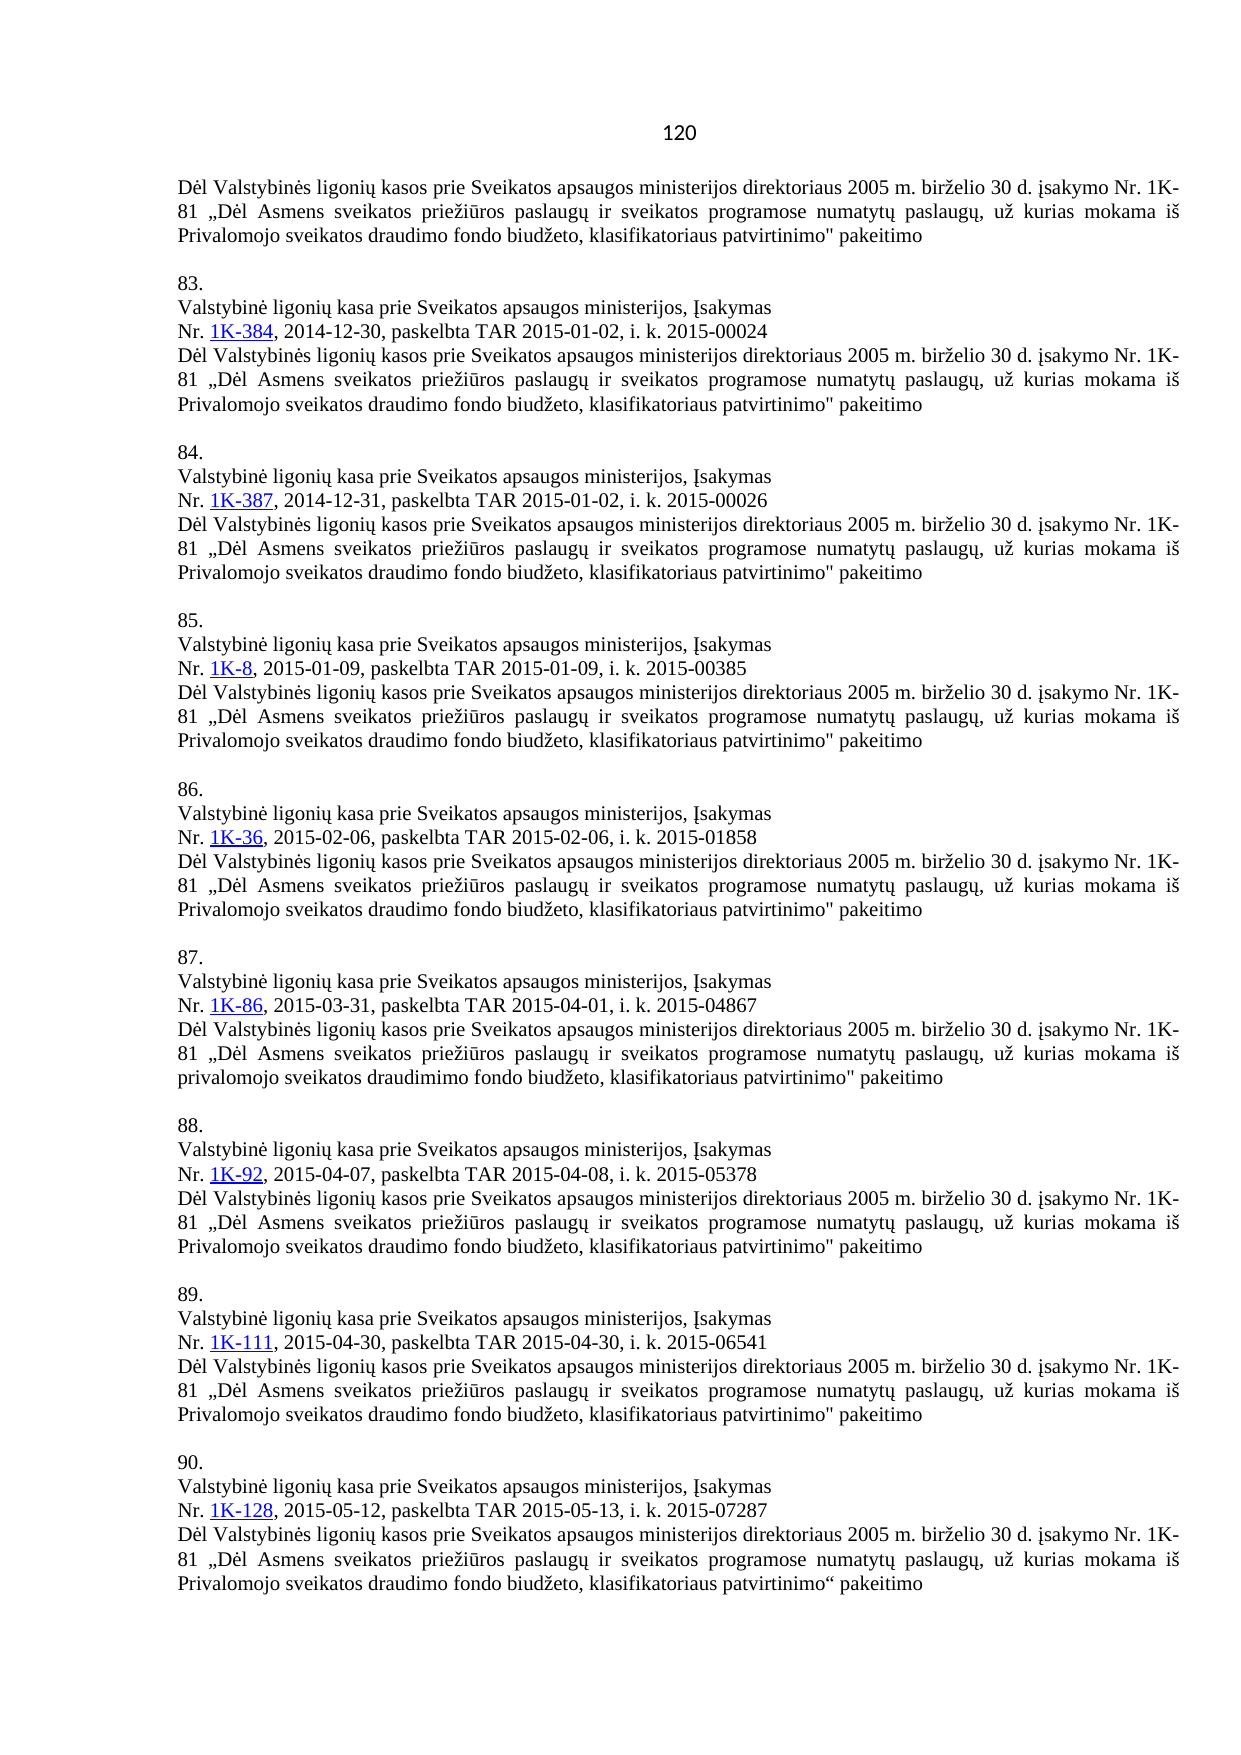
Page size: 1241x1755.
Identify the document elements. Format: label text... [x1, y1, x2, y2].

text Nr. 1K-86, 2015-03-31, paskelbta TAR 2015-04-01, i. k. 2015-04867 [177, 993, 1181, 1017]
text Nr. 1K-128, 2015-05-12, paskelbta TAR 2015-05-13, i. k. 2015-07287 [177, 1498, 1181, 1522]
text Valstybinė ligonių kasa prie Sveikatos apsaugos ministerijos, Įsakymas [177, 1474, 1181, 1498]
text 87. [177, 945, 1181, 969]
text Valstybinė ligonių kasa prie Sveikatos apsaugos ministerijos, Įsakymas [177, 464, 1181, 488]
text Dėl Valstybinės ligonių kasos prie Sveikatos apsaugos ministerijos direktoriaus 2005 m. birželio 30 d. įsakymo Nr. 1K-81 „Dėl Asmens sveikatos priežiūros paslaugų ir sveikatos programose numatytų paslaugų, už kurias mokama iš Privalomojo sveikatos draudimo fondo biudžeto, klasifikatoriaus patvirtinimo" pakeitimo [177, 1186, 1181, 1258]
text Valstybinė ligonių kasa prie Sveikatos apsaugos ministerijos, Įsakymas [177, 969, 1181, 993]
text Valstybinė ligonių kasa prie Sveikatos apsaugos ministerijos, Įsakymas [177, 1137, 1181, 1161]
text Nr. 1K-8, 2015-01-09, paskelbta TAR 2015-01-09, i. k. 2015-00385 [177, 656, 1181, 680]
text Dėl Valstybinės ligonių kasos prie Sveikatos apsaugos ministerijos direktoriaus 2005 m. birželio 30 d. įsakymo Nr. 1K-81 „Dėl Asmens sveikatos priežiūros paslaugų ir sveikatos programose numatytų paslaugų, už kurias mokama iš privalomojo sveikatos draudimimo fondo biudžeto, klasifikatoriaus patvirtinimo" pakeitimo [177, 1017, 1181, 1089]
text Dėl Valstybinės ligonių kasos prie Sveikatos apsaugos ministerijos direktoriaus 2005 m. birželio 30 d. įsakymo Nr. 1K-81 „Dėl Asmens sveikatos priežiūros paslaugų ir sveikatos programose numatytų paslaugų, už kurias mokama iš Privalomojo sveikatos draudimo fondo biudžeto, klasifikatoriaus patvirtinimo" pakeitimo [177, 343, 1181, 416]
text 88. [177, 1113, 1181, 1137]
text Dėl Valstybinės ligonių kasos prie Sveikatos apsaugos ministerijos direktoriaus 2005 m. birželio 30 d. įsakymo Nr. 1K-81 „Dėl Asmens sveikatos priežiūros paslaugų ir sveikatos programose numatytų paslaugų, už kurias mokama iš Privalomojo sveikatos draudimo fondo biudžeto, klasifikatoriaus patvirtinimo" pakeitimo [177, 680, 1181, 752]
text Valstybinė ligonių kasa prie Sveikatos apsaugos ministerijos, Įsakymas [177, 295, 1181, 319]
text Dėl Valstybinės ligonių kasos prie Sveikatos apsaugos ministerijos direktoriaus 2005 m. birželio 30 d. įsakymo Nr. 1K-81 „Dėl Asmens sveikatos priežiūros paslaugų ir sveikatos programose numatytų paslaugų, už kurias mokama iš Privalomojo sveikatos draudimo fondo biudžeto, klasifikatoriaus patvirtinimo" pakeitimo [177, 175, 1181, 247]
text Nr. 1K-92, 2015-04-07, paskelbta TAR 2015-04-08, i. k. 2015-05378 [177, 1161, 1181, 1186]
text Dėl Valstybinės ligonių kasos prie Sveikatos apsaugos ministerijos direktoriaus 2005 m. birželio 30 d. įsakymo Nr. 1K-81 „Dėl Asmens sveikatos priežiūros paslaugų ir sveikatos programose numatytų paslaugų, už kurias mokama iš Privalomojo sveikatos draudimo fondo biudžeto, klasifikatoriaus patvirtinimo" pakeitimo [177, 512, 1181, 584]
text Dėl Valstybinės ligonių kasos prie Sveikatos apsaugos ministerijos direktoriaus 2005 m. birželio 30 d. įsakymo Nr. 1K-81 „Dėl Asmens sveikatos priežiūros paslaugų ir sveikatos programose numatytų paslaugų, už kurias mokama iš Privalomojo sveikatos draudimo fondo biudžeto, klasifikatoriaus patvirtinimo" pakeitimo [177, 849, 1181, 921]
text Valstybinė ligonių kasa prie Sveikatos apsaugos ministerijos, Įsakymas [177, 1306, 1181, 1330]
text Nr. 1K-384, 2014-12-30, paskelbta TAR 2015-01-02, i. k. 2015-00024 [177, 319, 1181, 343]
text 85. [177, 608, 1181, 632]
text Nr. 1K-36, 2015-02-06, paskelbta TAR 2015-02-06, i. k. 2015-01858 [177, 824, 1181, 849]
text Valstybinė ligonių kasa prie Sveikatos apsaugos ministerijos, Įsakymas [177, 801, 1181, 824]
text Dėl Valstybinės ligonių kasos prie Sveikatos apsaugos ministerijos direktoriaus 2005 m. birželio 30 d. įsakymo Nr. 1K-81 „Dėl Asmens sveikatos priežiūros paslaugų ir sveikatos programose numatytų paslaugų, už kurias mokama iš Privalomojo sveikatos draudimo fondo biudžeto, klasifikatoriaus patvirtinimo“ pakeitimo [177, 1522, 1181, 1594]
text 83. [177, 271, 1181, 295]
text 86. [177, 776, 1181, 801]
text 89. [177, 1282, 1181, 1306]
text Nr. 1K-111, 2015-04-30, paskelbta TAR 2015-04-30, i. k. 2015-06541 [177, 1330, 1181, 1354]
text Nr. 1K-387, 2014-12-31, paskelbta TAR 2015-01-02, i. k. 2015-00026 [177, 488, 1181, 512]
text 90. [177, 1450, 1181, 1474]
text Dėl Valstybinės ligonių kasos prie Sveikatos apsaugos ministerijos direktoriaus 2005 m. birželio 30 d. įsakymo Nr. 1K-81 „Dėl Asmens sveikatos priežiūros paslaugų ir sveikatos programose numatytų paslaugų, už kurias mokama iš Privalomojo sveikatos draudimo fondo biudžeto, klasifikatoriaus patvirtinimo" pakeitimo [177, 1354, 1181, 1426]
text 84. [177, 439, 1181, 464]
text Valstybinė ligonių kasa prie Sveikatos apsaugos ministerijos, Įsakymas [177, 632, 1181, 656]
